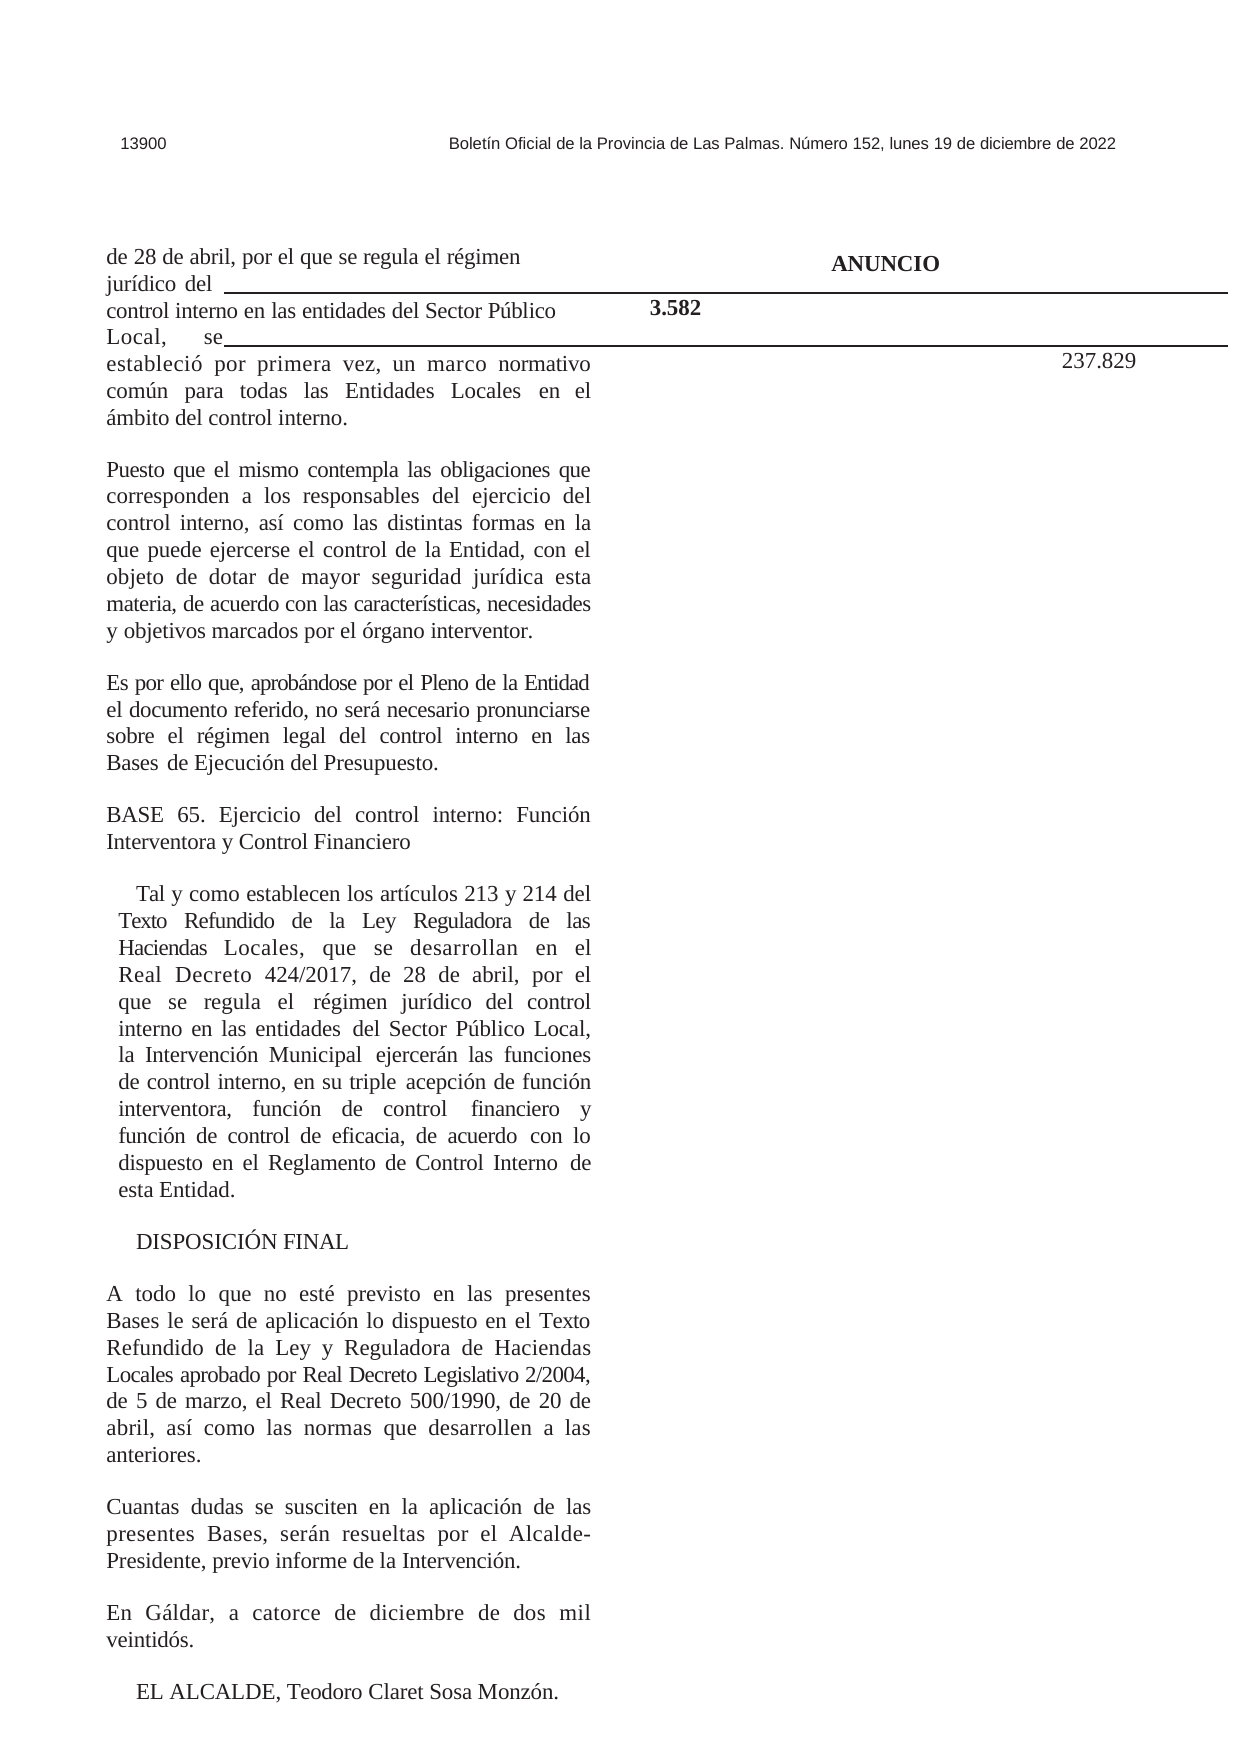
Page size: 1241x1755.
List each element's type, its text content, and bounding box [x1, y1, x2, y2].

text [645, 323, 1136, 345]
text En Gáldar, a catorce de diciembre de dos mil veintidós. [106, 1599, 591, 1652]
text 237.829 [645, 347, 1136, 374]
text A todo lo que no esté previsto en las presentes Bases le será de aplicación lo dispuesto en el Texto Refundido de la Ley y Reguladora de Haciendas Locales aprobado por Real Decreto Legislativo 2/2004, de 5 de marzo, el Real Decreto 500/1990, de 20 de abril, así como las normas que desarrollen a las anteriores. [106, 1280, 591, 1468]
text Local, se estableció por primera vez, un marco normativo común para todas las Entidades Locales en el ámbito del control interno. [106, 323, 591, 430]
subtitle [649, 272, 701, 292]
text Es por ello que, aprobándose por el Pleno de la Entidad el documento referido, no será necesario pronunciarse sobre el régimen legal del control interno en las Bases de Ejecución del Presupuesto. [106, 669, 591, 776]
text BASE 65. Ejercicio del control interno: Función Interventora y Control Financiero [106, 801, 591, 855]
text Puesto que el mismo contempla las obligaciones que corresponden a los responsables del ejercicio del control interno, así como las distintas formas en la que puede ejercerse el control de la Entidad, con el objeto de dotar de mayor seguridad jurídica esta materia, de acuerdo con las características, necesidades y objetivos marcados por el órgano interventor. [106, 456, 591, 643]
text de 28 de abril, por el que se regula el régimen jurídico del control interno en las entidades del Sector Público [106, 243, 590, 323]
subtitle 3.582 [649, 294, 701, 321]
text EL ALCALDE, Teodoro Claret Sosa Monzón. [136, 1678, 591, 1704]
text Cuantas dudas se susciten en la aplicación de las presentes Bases, serán resueltas por el Alcalde- Presidente, previo informe de la Intervención. [106, 1493, 591, 1573]
text Tal y como establecen los artículos 213 y 214 del Texto Refundido de la Ley Reguladora de las Haciendas Locales, que se desarrollan en el Real Decreto 424/2017, de 28 de abril, por el que se regula el régimen jurídico del control interno en las entidades del Sector Público Local, la Intervención Municipal ejercerán las funciones de control interno, en su triple acepción de función interventora, función de control financiero y función de control de eficacia, de acuerdo con lo dispuesto en el Reglamento de Control Interno de esta Entidad. [118, 880, 591, 1202]
text ANUNCIO [831, 251, 1136, 277]
text DISPOSICIÓN FINAL [136, 1228, 591, 1254]
